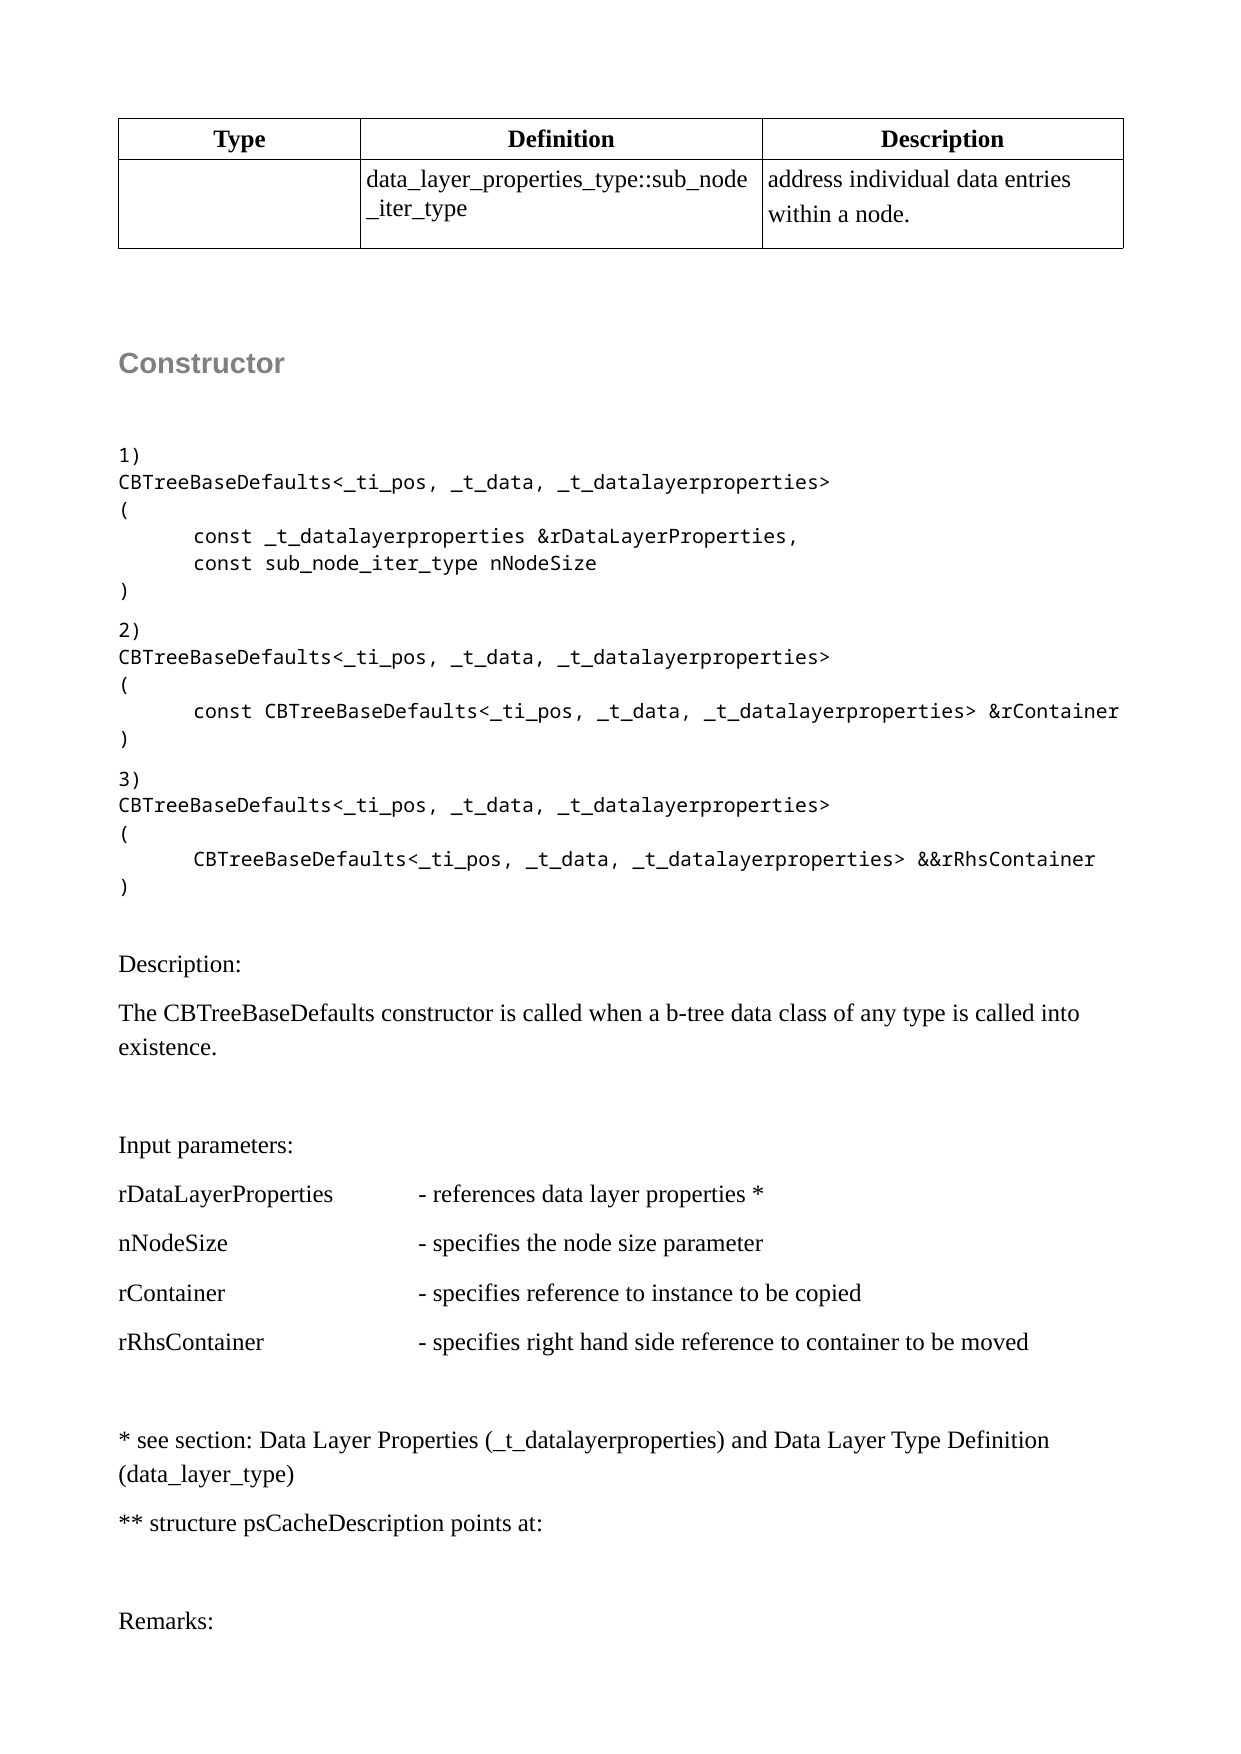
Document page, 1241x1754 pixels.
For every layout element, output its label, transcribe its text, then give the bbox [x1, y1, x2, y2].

text ** structure psCacheDescription points at: [118, 1508, 1122, 1537]
text 2) [118, 616, 1122, 643]
text Description: [118, 949, 1122, 977]
table_cell [119, 160, 360, 248]
table_header Description [763, 119, 1123, 158]
table_cell data_layer_properties_type::sub_node_iter_type [361, 160, 762, 248]
text Input parameters: [118, 1130, 1122, 1159]
text rDataLayerProperties - references data layer properties * [118, 1179, 1122, 1208]
text CBTreeBaseDefaults<_ti_pos, _t_data, _t_datalayerproperties> [118, 792, 1122, 819]
text ( [118, 495, 1122, 522]
subtitle Constructor [118, 346, 1122, 379]
text rRhsContainer - specifies right hand side reference to container to be moved [118, 1327, 1122, 1355]
text The CBTreeBaseDefaults constructor is called when a b-tree data class of any type is called into existence. [118, 998, 1122, 1061]
text const CBTreeBaseDefaults<_ti_pos, _t_data, _t_datalayerproperties> &rContainer [118, 697, 1122, 724]
text ( [118, 670, 1122, 697]
text rContainer - specifies reference to instance to be copied [118, 1278, 1122, 1306]
text 1) [118, 441, 1122, 468]
text ) [118, 576, 1122, 603]
text ) [118, 873, 1122, 900]
text ( [118, 819, 1122, 846]
text const sub_node_iter_type nNodeSize [118, 549, 1122, 576]
text * see section: Data Layer Properties (_t_datalayerproperties) and Data Layer Type Definition (data_layer_type) [118, 1425, 1122, 1488]
text ) [118, 724, 1122, 751]
text const _t_datalayerproperties &rDataLayerProperties, [118, 522, 1122, 549]
table_cell address individual data entries within a node. [763, 160, 1123, 248]
table_header Definition [361, 119, 762, 158]
text nNodeSize - specifies the node size parameter [118, 1228, 1122, 1257]
text CBTreeBaseDefaults<_ti_pos, _t_data, _t_datalayerproperties> [118, 643, 1122, 670]
text CBTreeBaseDefaults<_ti_pos, _t_data, _t_datalayerproperties> &&rRhsContainer [118, 846, 1122, 873]
text CBTreeBaseDefaults<_ti_pos, _t_data, _t_datalayerproperties> [118, 468, 1122, 495]
table_header Type [119, 119, 360, 158]
text Remarks: [118, 1606, 1122, 1635]
text 3) [118, 765, 1122, 792]
